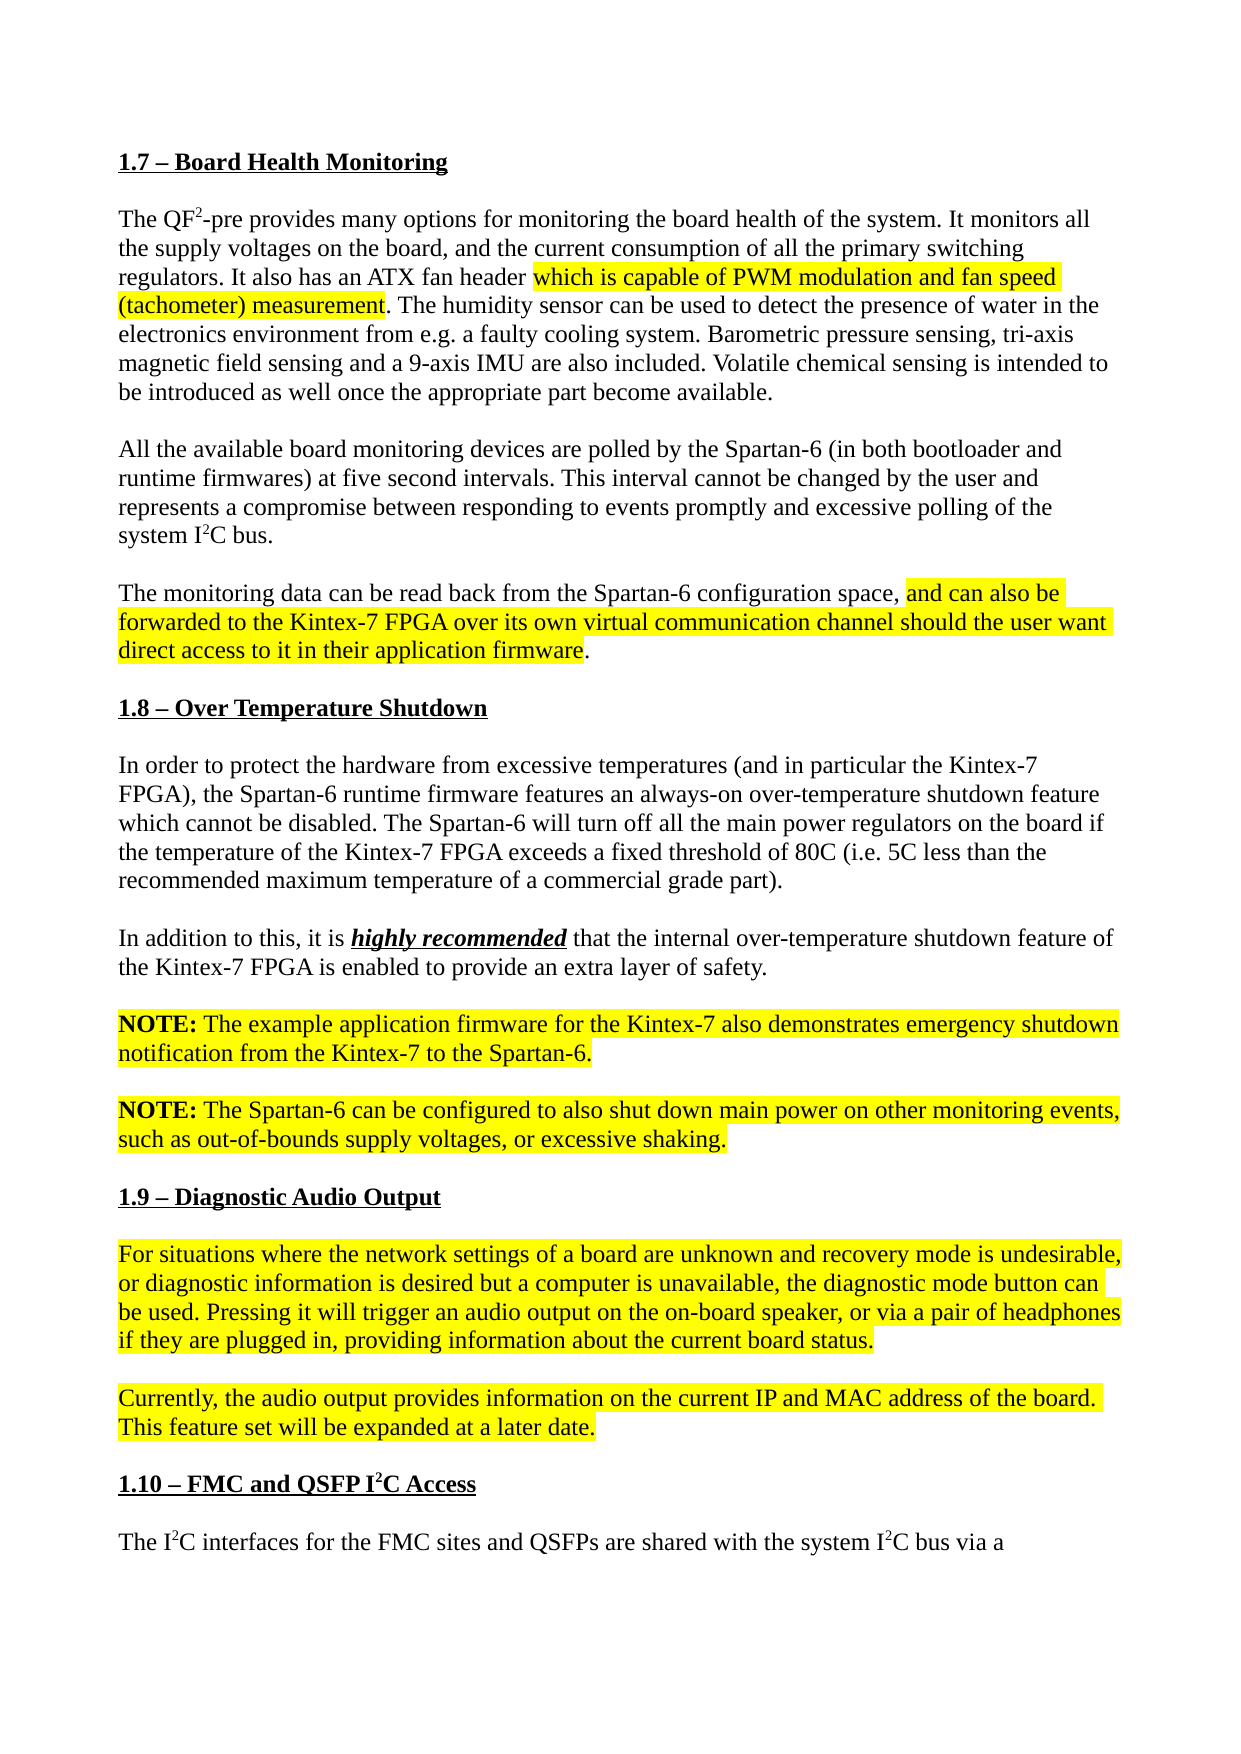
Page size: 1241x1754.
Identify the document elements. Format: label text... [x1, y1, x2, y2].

text The QF2-pre provides many options for monitoring the board health of the system. It monitors all the supply voltages on the board, and the current consumption of all the primary switching regulators. It also has an ATX fan header which is capable of PWM modulation and fan speed (tachometer) measurement. The humidity sensor can be used to detect the presence of water in the electronics environment from e.g. a faulty cooling system. Barometric pressure sensing, tri-axis magnetic field sensing and a 9-axis IMU are also included. Volatile chemical sensing is intended to be introduced as well once the appropriate part become available. [118, 204, 1122, 406]
text For situations where the network settings of a board are unknown and recovery mode is undesirable, or diagnostic information is desired but a computer is unavailable, the diagnostic mode button can be used. Pressing it will trigger an audio output on the on-board speaker, or via a pair of headphones if they are plugged in, providing information about the current board status. [118, 1239, 1122, 1354]
text NOTE: The Spartan-6 can be configured to also shut down main power on other monitoring events, such as out-of-bounds supply voltages, or excessive shaking. [118, 1096, 1122, 1153]
text Currently, the audio output provides information on the current IP and MAC address of the board. This feature set will be expanded at a later date. [118, 1383, 1122, 1441]
text The I2C interfaces for the FMC sites and QSFPs are shared with the system I2C bus via a [118, 1527, 1122, 1556]
text In addition to this, it is highly recommended that the internal over-temperature shutdown feature of the Kintex-7 FPGA is enabled to provide an extra layer of safety. [118, 923, 1122, 981]
text 1.9 – Diagnostic Audio Output [118, 1182, 1122, 1211]
text All the available board monitoring devices are polled by the Spartan-6 (in both bootloader and runtime firmwares) at five second intervals. This interval cannot be changed by the user and represents a compromise between responding to events promptly and excessive polling of the system I2C bus. [118, 434, 1122, 549]
text The monitoring data can be read back from the Spartan-6 configuration space, and can also be forwarded to the Kintex-7 FPGA over its own virtual communication channel should the user want direct access to it in their application firmware. [118, 578, 1122, 664]
text 1.7 – Board Health Monitoring [118, 147, 1122, 176]
text 1.8 – Over Temperature Shutdown [118, 693, 1122, 722]
text In order to protect the hardware from excessive temperatures (and in particular the Kintex-7 FPGA), the Spartan-6 runtime firmware features an always-on over-temperature shutdown feature which cannot be disabled. The Spartan-6 will turn off all the main power regulators on the board if the temperature of the Kintex-7 FPGA exceeds a fixed threshold of 80C (i.e. 5C less than the recommended maximum temperature of a commercial grade part). [118, 751, 1122, 894]
text 1.10 – FMC and QSFP I2C Access [118, 1469, 1122, 1498]
text NOTE: The example application firmware for the Kintex-7 also demonstrates emergency shutdown notification from the Kintex-7 to the Spartan-6. [118, 1009, 1122, 1067]
